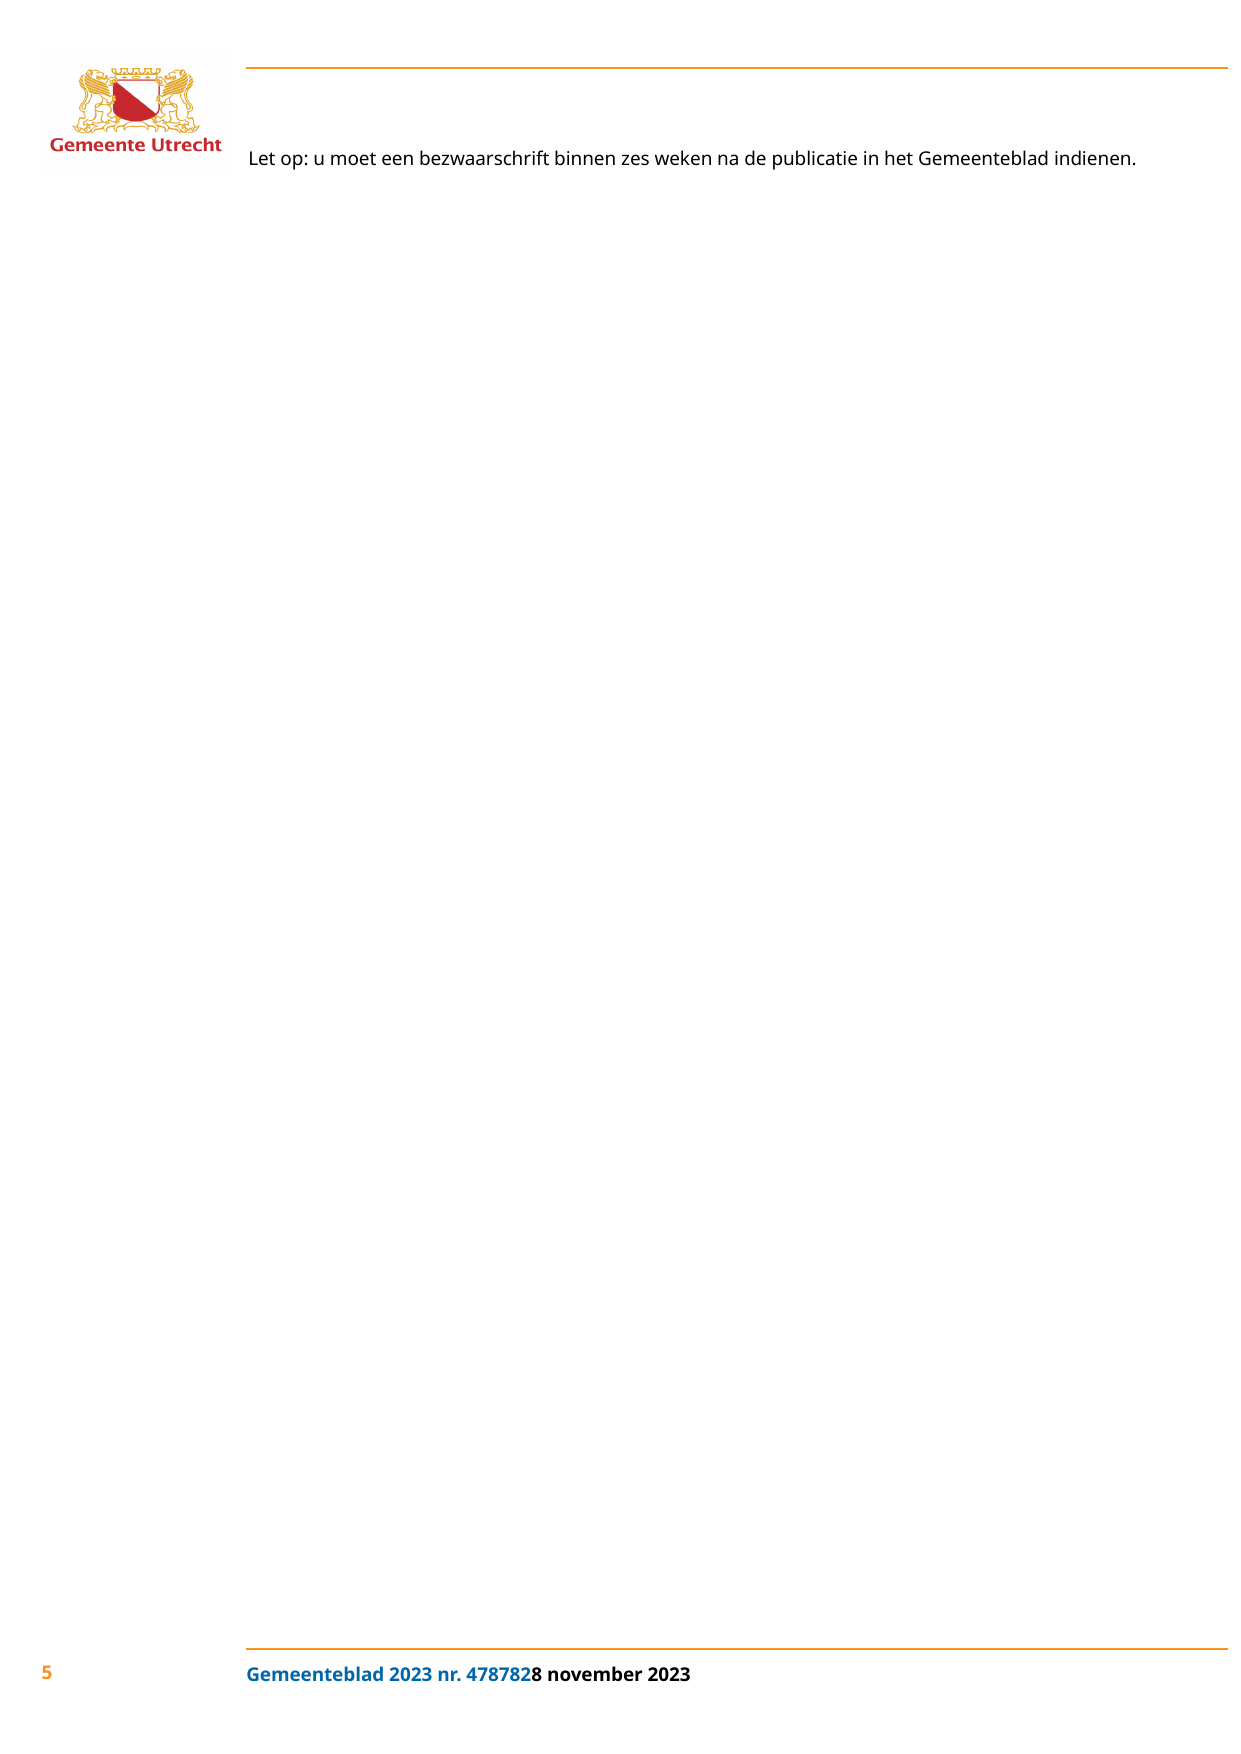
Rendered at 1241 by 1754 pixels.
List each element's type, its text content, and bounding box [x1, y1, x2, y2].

picture [41, 47, 231, 172]
text Let op: u moet een bezwaarschrift binnen zes weken na de publicatie in het Gemeenteblad indienen. [248, 145, 1152, 171]
